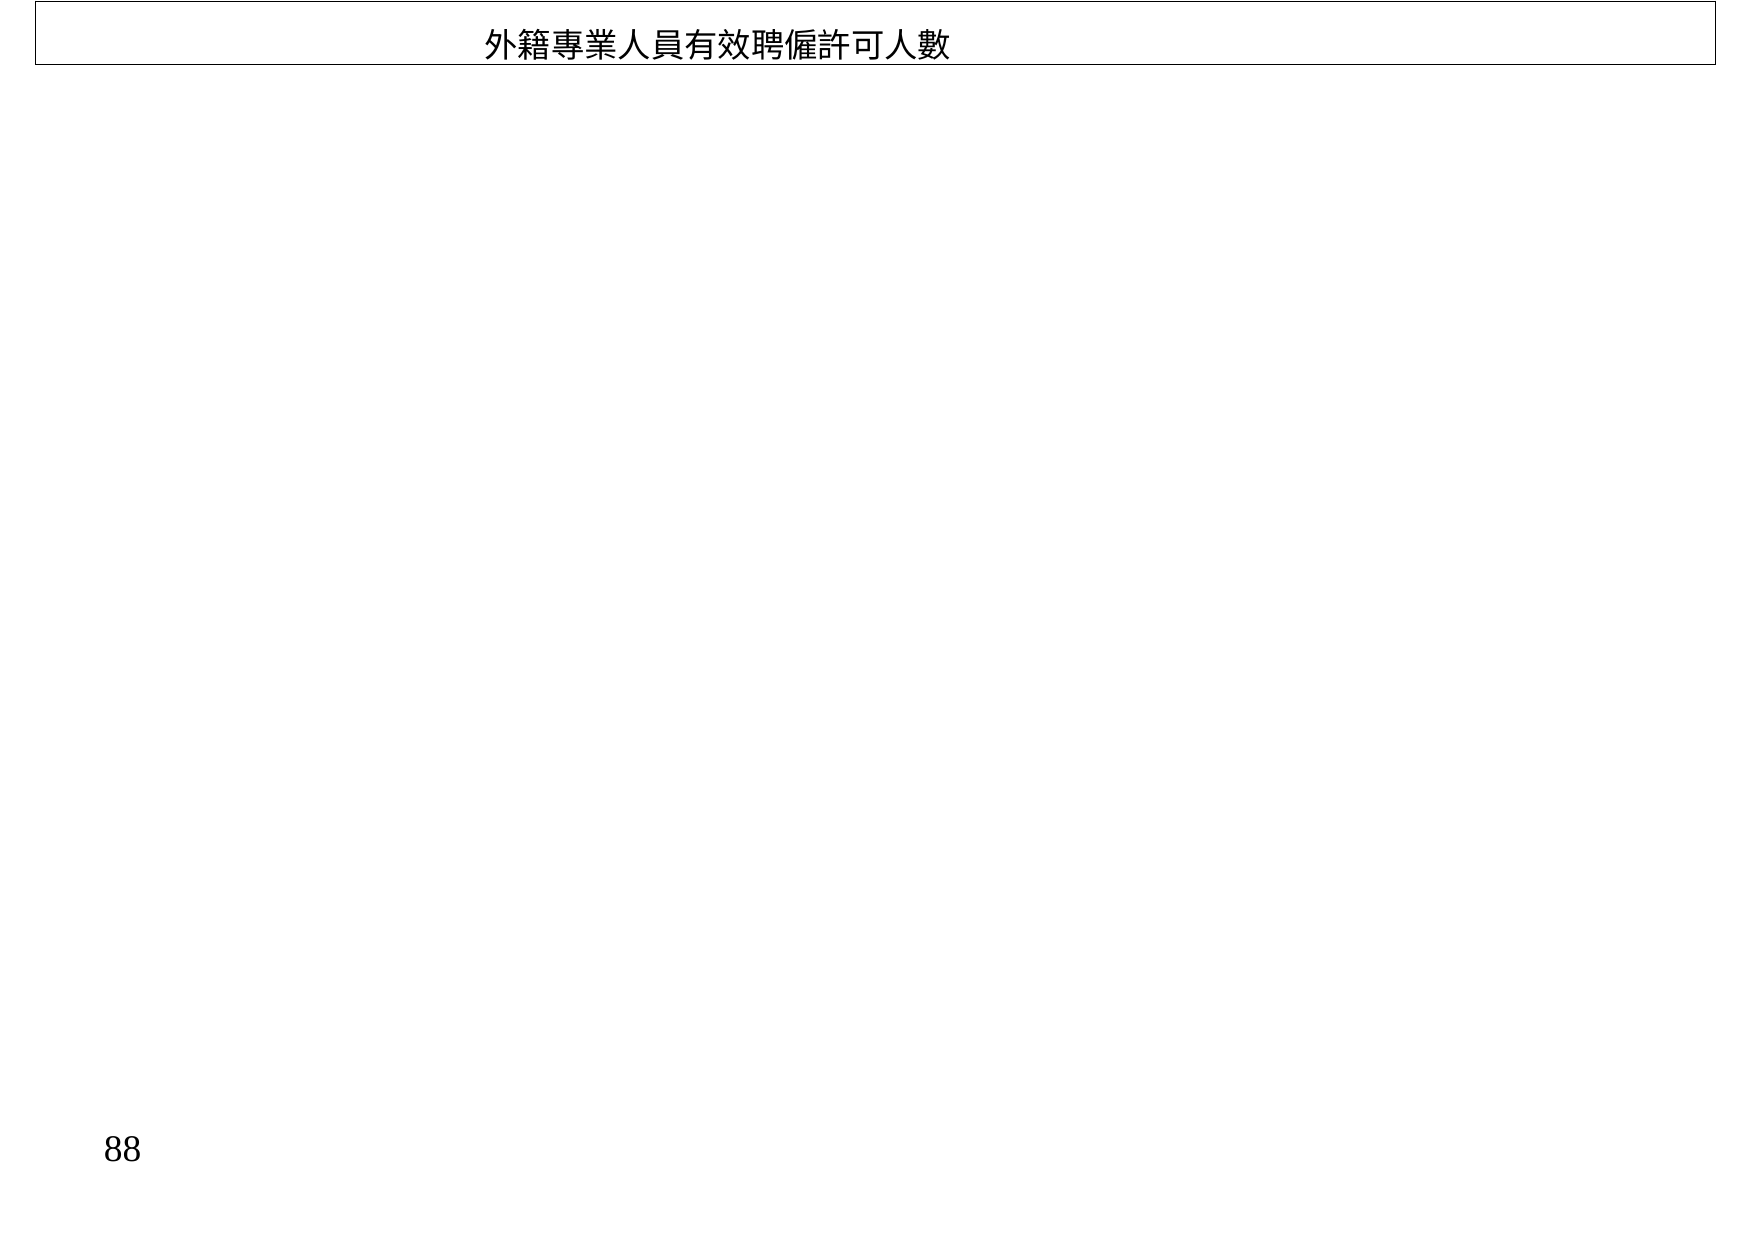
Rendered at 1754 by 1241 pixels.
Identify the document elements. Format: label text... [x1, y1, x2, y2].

table_header 外籍專業人員有效聘僱許可人數 [36, 2, 1715, 64]
